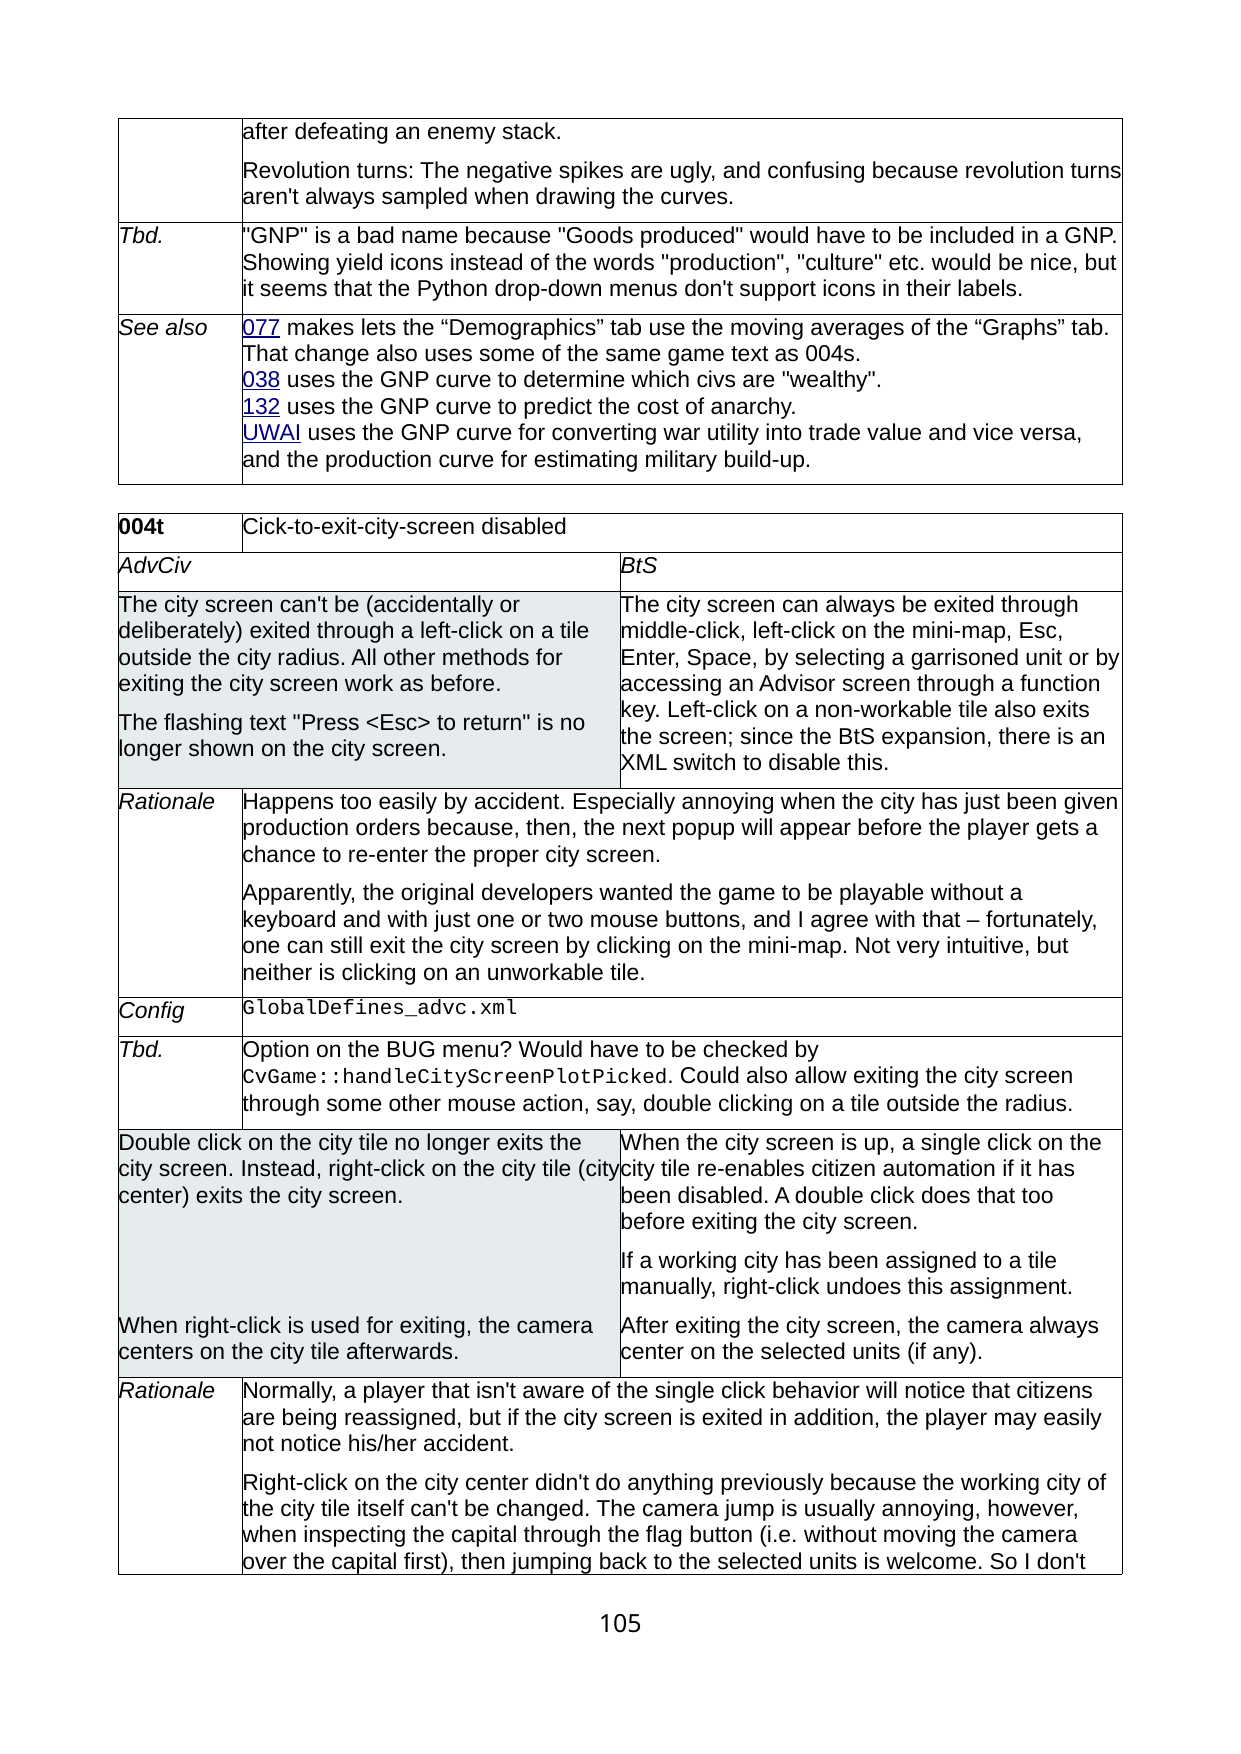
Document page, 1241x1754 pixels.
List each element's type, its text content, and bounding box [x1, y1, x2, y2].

table_header 004t [119, 514, 242, 552]
table_cell after defeating an enemy stack. Revolution turns: The negative spikes are ugly, and confusing because revolution turns aren't always sampled when drawing the curves. [243, 119, 1122, 222]
table_cell Rationale [119, 789, 242, 997]
table_header Cick-to-exit-city-screen disabled [243, 514, 1122, 552]
table_cell AdvCiv [119, 553, 620, 591]
table_cell The city screen can't be (accidentally or deliberately) exited through a left-click on a tile outside the city radius. All other methods for exiting the city screen work as before. The flashing text "Press <Esc> to return" is no longer shown on the city screen. [119, 592, 620, 788]
table_cell See also [119, 315, 242, 484]
table_cell "GNP" is a bad name because "Goods produced" would have to be included in a GNP. Showing yield icons instead of the words "production", "culture" etc. would be nice, but it seems that the Python drop-down menus don't support icons in their labels. [243, 223, 1122, 314]
table_cell Double click on the city tile no longer exits the city screen. Instead, right-click on the city tile (city center) exits the city screen. When right-click is used for exiting, the camera centers on the city tile afterwards. [119, 1130, 620, 1377]
table_cell Tbd. [119, 223, 242, 314]
table_cell Option on the BUG menu? Would have to be checked by CvGame::handleCityScreenPlotPicked. Could also allow exiting the city screen through some other mouse action, say, double clicking on a tile outside the radius. [243, 1037, 1122, 1129]
table_cell Tbd. [119, 1037, 242, 1129]
table_cell Config [119, 998, 242, 1036]
table_cell BtS [621, 553, 1122, 591]
table_cell Normally, a player that isn't aware of the single click behavior will notice that citizens are being reassigned, but if the city screen is exited in addition, the player may easily not notice his/her accident. Right-click on the city center didn't do anything previously because the working city of the city tile itself can't be changed. The camera jump is usually annoying, however, when inspecting the capital through the flag button (i.e. without moving the camera over the capital first), then jumping back to the selected units is welcome. So I don't [243, 1378, 1122, 1574]
table_cell Happens too easily by accident. Especially annoying when the city has just been given production orders because, then, the next popup will appear before the player gets a chance to re-enter the proper city screen. Apparently, the original developers wanted the game to be playable without a keyboard and with just one or two mouse buttons, and I agree with that – fortunately, one can still exit the city screen by clicking on the mini-map. Not very intuitive, but neither is clicking on an unworkable tile. [243, 789, 1122, 997]
table_cell Rationale [119, 1378, 242, 1574]
table_cell When the city screen is up, a single click on the city tile re-enables citizen automation if it has been disabled. A double click does that too before exiting the city screen. If a working city has been assigned to a tile manually, right-click undoes this assignment. After exiting the city screen, the camera always center on the selected units (if any). [621, 1130, 1122, 1377]
table_cell 077 makes lets the “Demographics” tab use the moving averages of the “Graphs” tab. That change also uses some of the same game text as 004s. 038 uses the GNP curve to determine which civs are "wealthy". 132 uses the GNP curve to predict the cost of anarchy. UWAI uses the GNP curve for converting war utility into trade value and vice versa, and the production curve for estimating military build-up. [243, 315, 1122, 484]
table_cell [119, 119, 242, 222]
table_cell The city screen can always be exited through middle-click, left-click on the mini-map, Esc, Enter, Space, by selecting a garrisoned unit or by accessing an Advisor screen through a function key. Left-click on a non-workable tile also exits the screen; since the BtS expansion, there is an XML switch to disable this. [621, 592, 1122, 788]
table_cell GlobalDefines_advc.xml [243, 998, 1122, 1036]
